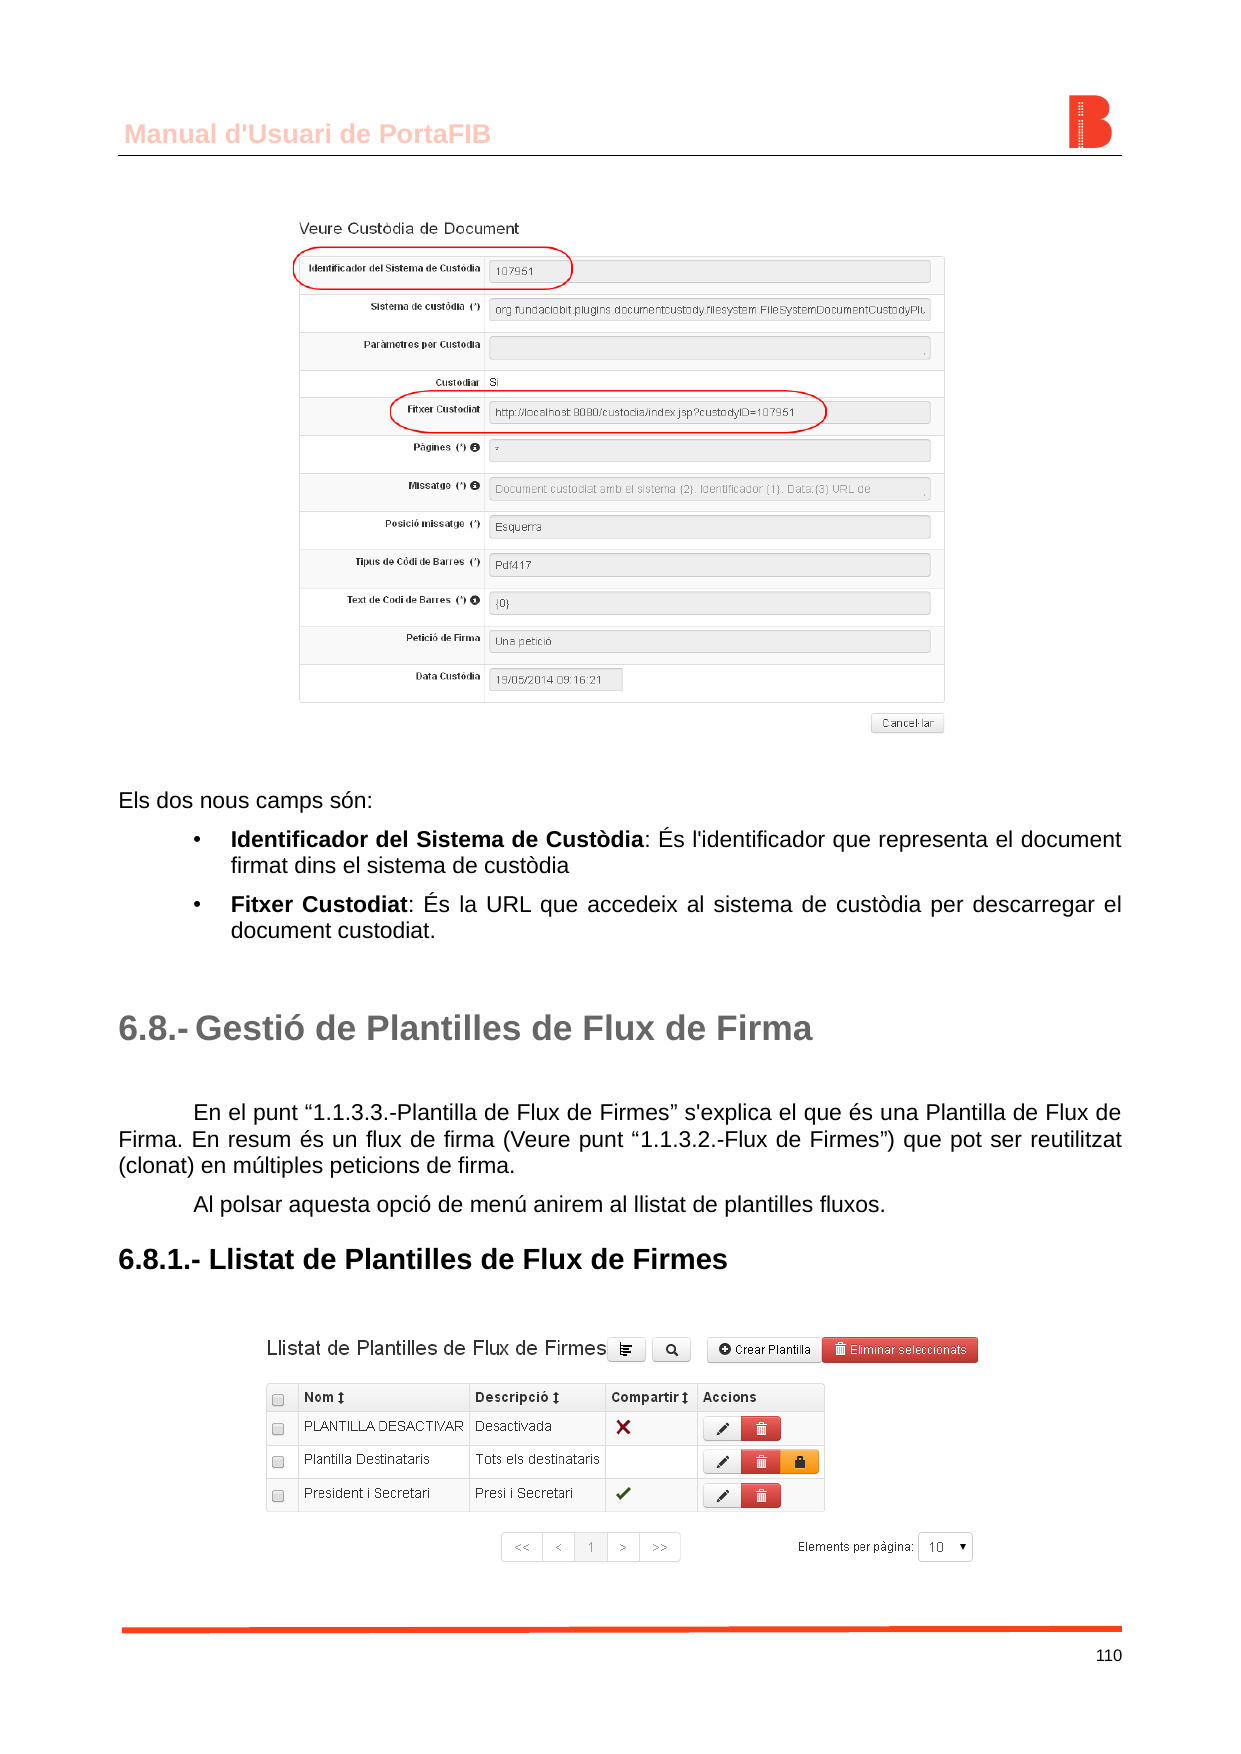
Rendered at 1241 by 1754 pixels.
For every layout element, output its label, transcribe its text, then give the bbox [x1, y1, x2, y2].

text Els dos nous camps són: [118, 787, 1122, 813]
picture [259, 1327, 981, 1573]
subtitle Llistat de Plantilles de Flux de Firmes [118, 1242, 1122, 1276]
picture [1063, 94, 1117, 150]
list Fitxer Custodiat: És la URL que accedeix al sistema de custòdia per descarregar el document custodiat. [193, 891, 1122, 943]
subtitle Gestió de Plantilles de Flux de Firma [118, 1007, 1122, 1048]
text Al polsar aquesta opció de menú anirem al llistat de plantilles fluxos. [118, 1191, 1122, 1217]
list Identificador del Sistema de Custòdia: És l'identificador que representa el document firmat dins el sistema de custòdia [193, 826, 1122, 878]
text En el punt “1.1.3.3.-Plantilla de Flux de Firmes” s'explica el que és una Plantilla de Flux de Firma. En resum és un flux de firma (Veure punt “1.1.3.2.-Flux de Firmes”) que pot ser reutilitzat (clonat) en múltiples peticions de firma. [118, 1099, 1122, 1178]
picture [292, 215, 948, 736]
